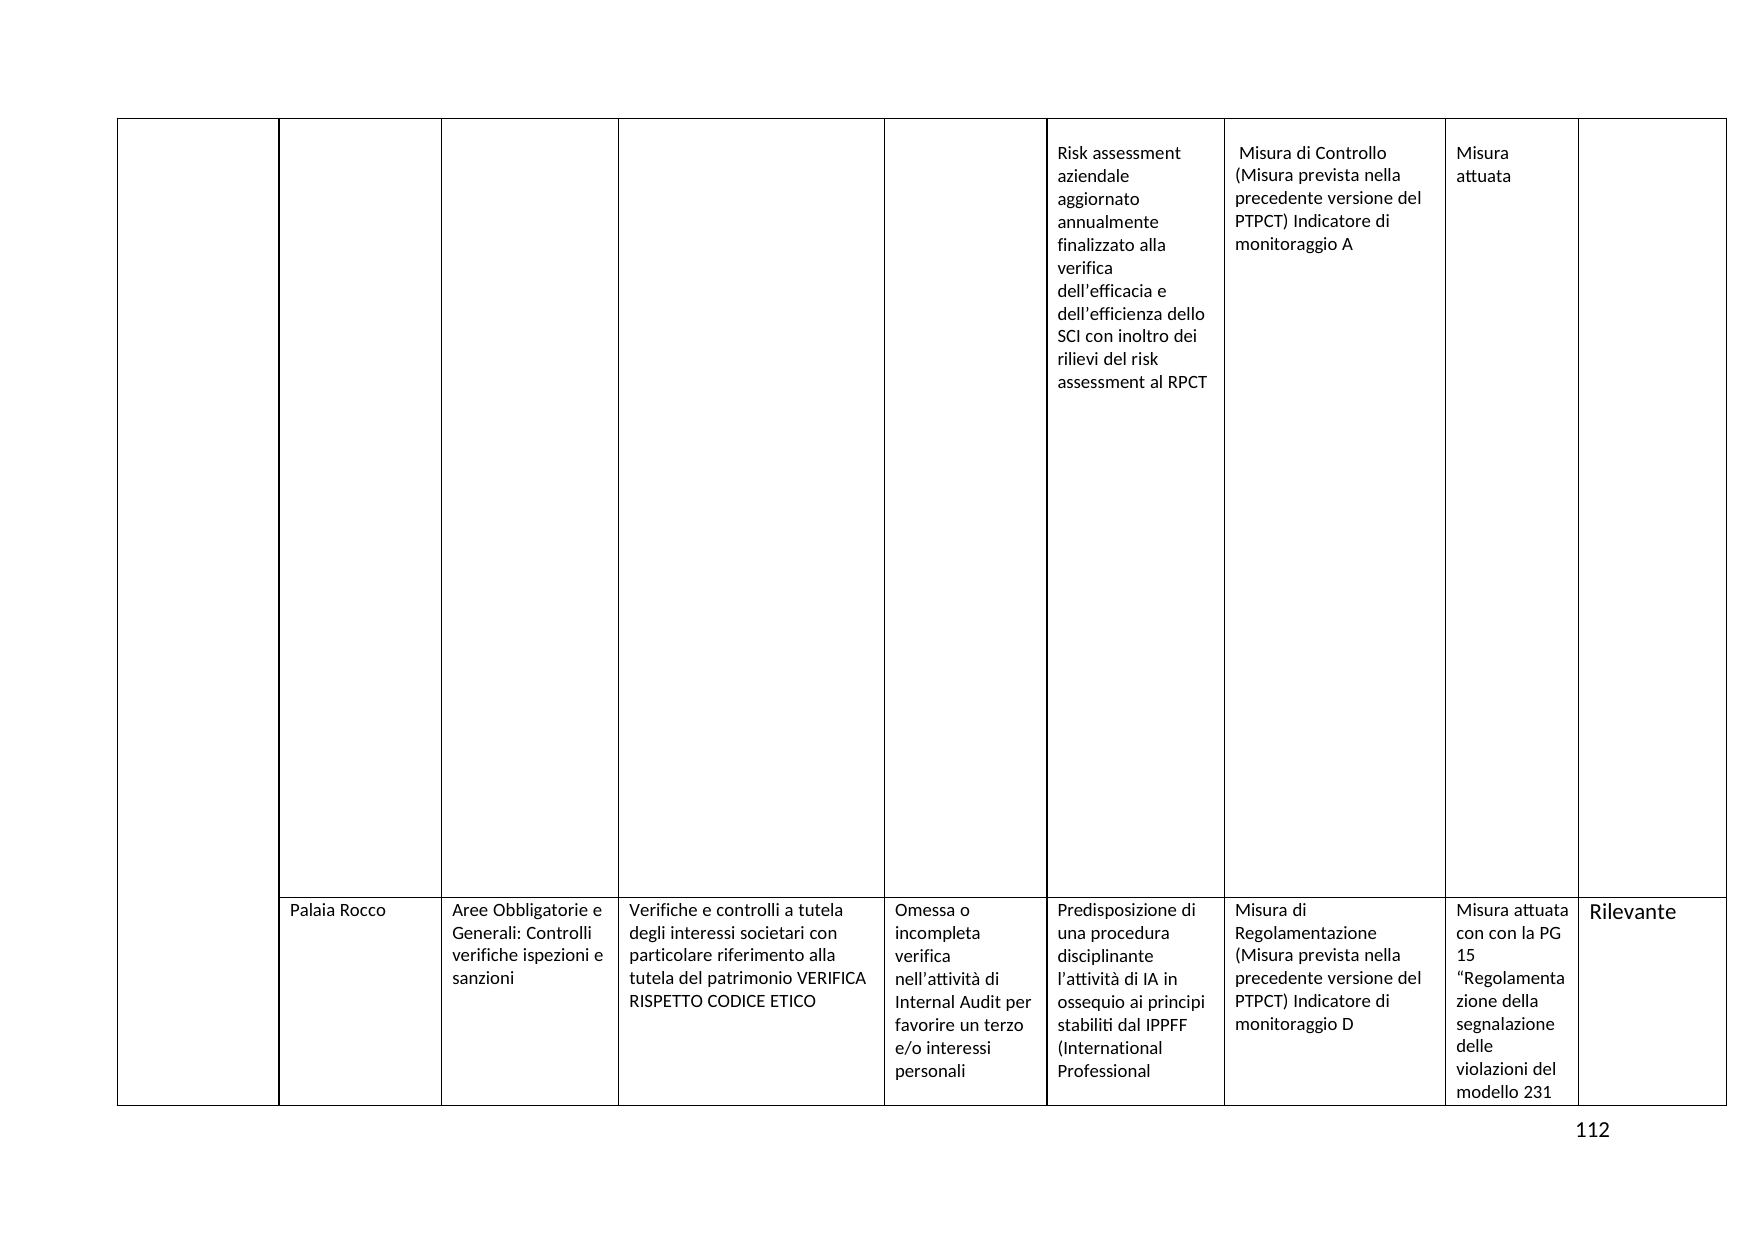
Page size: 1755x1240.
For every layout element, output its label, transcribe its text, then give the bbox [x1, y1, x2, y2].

table_cell Predisposizione di una procedura disciplinante l’attività di IA in ossequio ai principi stabiliti dal IPPFF (International Professional [1048, 898, 1224, 1104]
table_cell Misura di Regolamentazione (Misura prevista nella precedente versione del PTPCT) Indicatore di monitoraggio D [1225, 898, 1445, 1104]
table_header Misura attuata [1446, 119, 1578, 897]
table_header [118, 119, 278, 1104]
table_header [1579, 119, 1726, 897]
table_header [280, 119, 441, 897]
table_header Risk assessment aziendale aggiornato annualmente finalizzato alla verifica dell’efficacia e dell’efficienza dello SCI con inoltro dei rilievi del risk assessment al RPCT [1048, 119, 1224, 897]
table_cell Aree Obbligatorie e Generali: Controlli verifiche ispezioni e sanzioni [442, 898, 618, 1104]
table_header Misura di Controllo (Misura prevista nella precedente versione del PTPCT) Indicatore di monitoraggio A [1225, 119, 1445, 897]
table_cell Verifiche e controlli a tutela degli interessi societari con particolare riferimento alla tutela del patrimonio VERIFICA RISPETTO CODICE ETICO [619, 898, 884, 1104]
table_header [885, 119, 1046, 897]
table_header [442, 119, 618, 897]
table_header [619, 119, 884, 897]
table_cell Omessa o incompleta verifica nell’attività di Internal Audit per favorire un terzo e/o interessi personali [885, 898, 1046, 1104]
table_cell Palaia Rocco [280, 898, 441, 1104]
table_cell Rilevante [1579, 898, 1726, 1104]
table_cell Misura attuata con con la PG 15 “Regolamenta zione della segnalazione delle violazioni del modello 231 [1446, 898, 1578, 1104]
